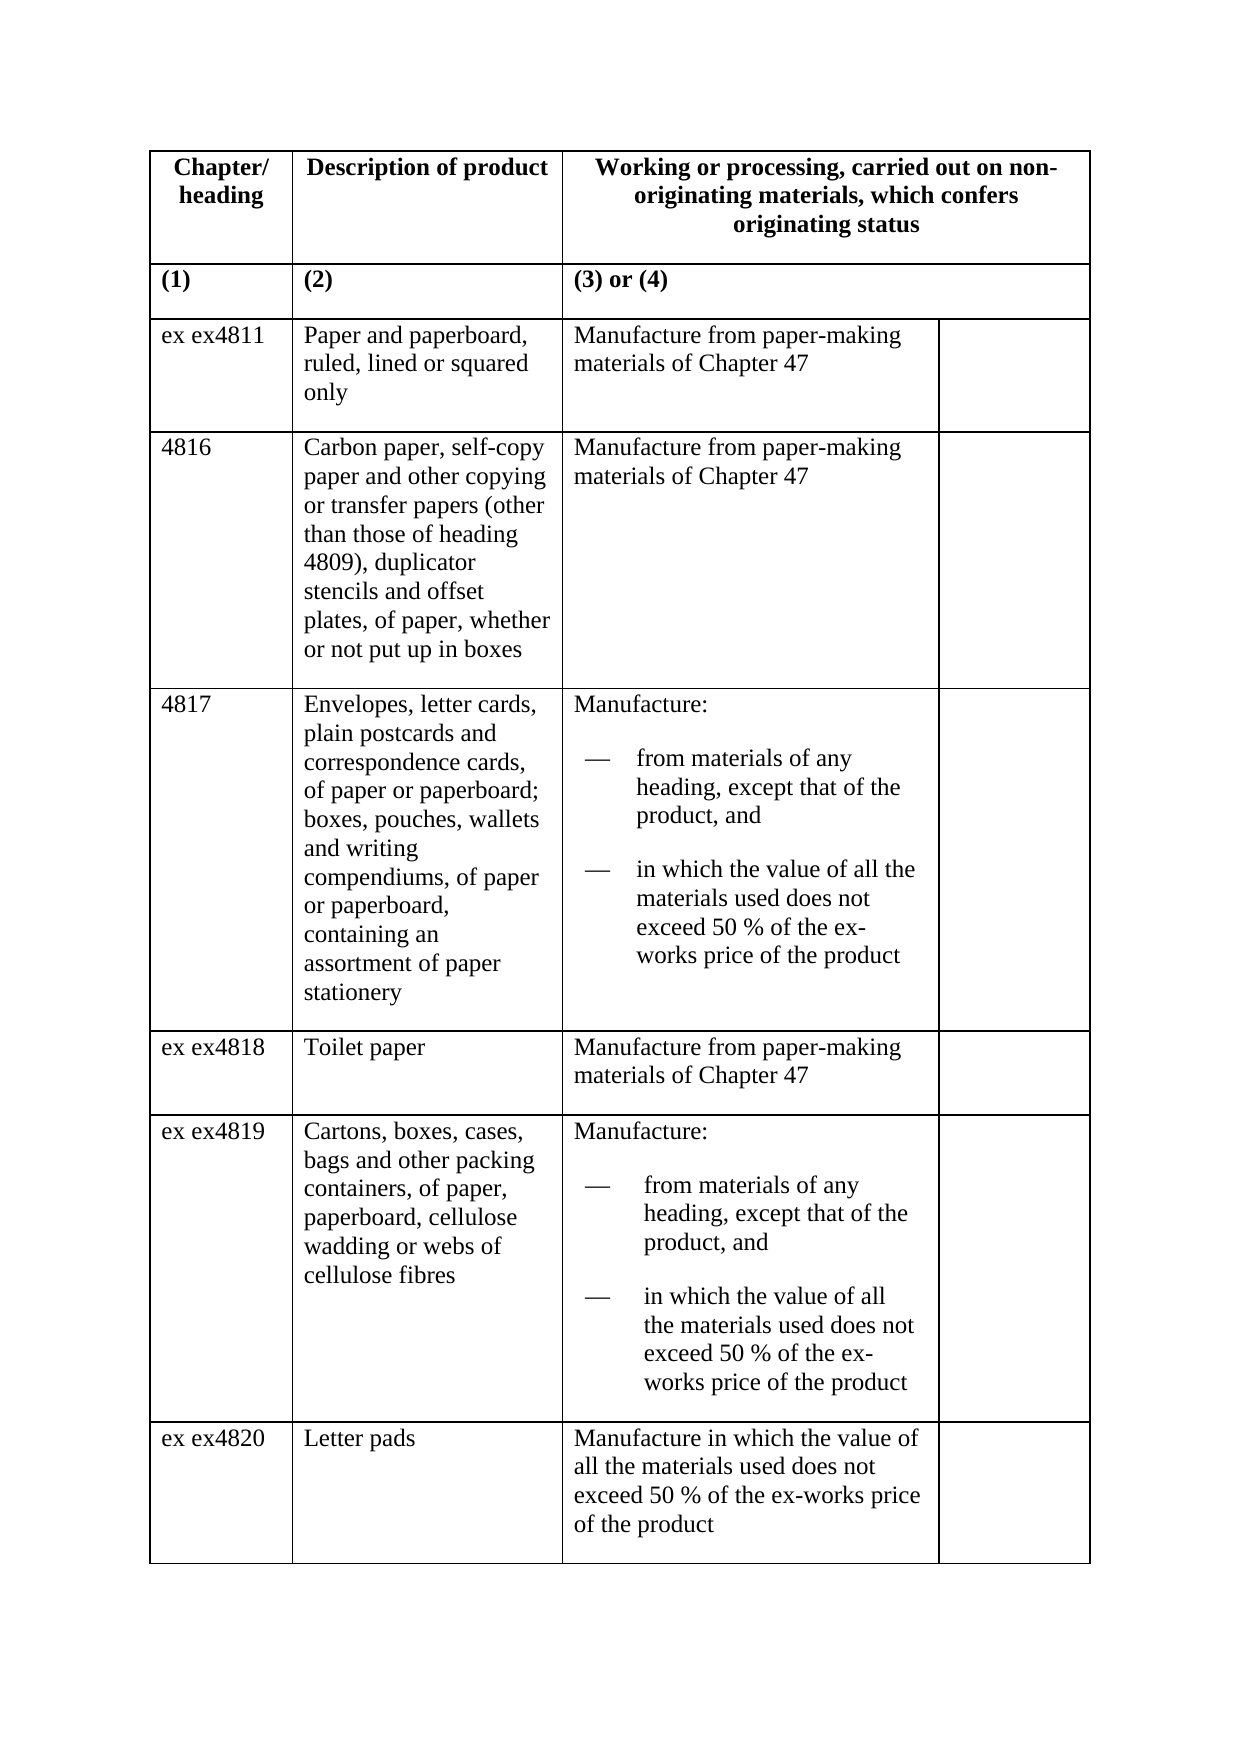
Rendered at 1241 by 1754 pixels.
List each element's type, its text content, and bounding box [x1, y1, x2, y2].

table_cell Manufacture from paper-making materials of Chapter 47 [563, 433, 938, 687]
table_cell 4817 [151, 689, 292, 1030]
table_cell ex ex4811 [151, 320, 292, 431]
table_cell (1) [151, 265, 292, 318]
table_cell Toilet paper [293, 1032, 562, 1114]
table_header Working or processing, carried out on non-originating materials, which confers originating status [563, 152, 1089, 263]
table_header from materials of any heading, except that of the product, and [632, 1170, 928, 1281]
table_header Description of product [293, 152, 562, 263]
table_cell — [574, 1281, 632, 1421]
table_header — [574, 1170, 632, 1281]
table_header — [574, 743, 625, 854]
table_cell Manufacture from paper-making materials of Chapter 47 [563, 320, 938, 431]
table_cell ex ex4820 [151, 1423, 292, 1563]
table_cell Manufacture in which the value of all the materials used does not exceed 50 % of the ex-works price of the product [563, 1423, 938, 1563]
table_cell [940, 689, 1089, 1030]
table_cell [940, 1116, 1089, 1421]
table_header Chapter/ heading [151, 152, 292, 263]
table_cell Manufacture: [563, 1116, 938, 1421]
table_cell [940, 320, 1089, 431]
table_cell ex ex4819 [151, 1116, 292, 1421]
table_cell — [574, 854, 625, 994]
table_cell Manufacture from paper-making materials of Chapter 47 [563, 1032, 938, 1114]
table_cell Paper and paperboard, ruled, lined or squared only [293, 320, 562, 431]
table_cell (2) [293, 265, 562, 318]
table_cell [940, 1032, 1089, 1114]
table_cell [940, 1423, 1089, 1563]
table_cell 4816 [151, 433, 292, 687]
table_cell in which the value of all the materials used does not exceed 50 % of the ex-works price of the product [632, 1281, 928, 1421]
table_cell Letter pads [293, 1423, 562, 1563]
table_header from materials of any heading, except that of the product, and [625, 743, 928, 854]
table_cell (3) or (4) [563, 265, 1089, 318]
table_cell Cartons, boxes, cases, bags and other packing containers, of paper, paperboard, cellulose wadding or webs of cellulose fibres [293, 1116, 562, 1421]
table_cell ex ex4818 [151, 1032, 292, 1114]
table_cell [940, 433, 1089, 687]
table_cell Manufacture: [563, 689, 938, 1030]
table_cell Envelopes, letter cards, plain postcards and correspondence cards, of paper or paperboard; boxes, pouches, wallets and writing compendiums, of paper or paperboard, containing an assortment of paper stationery [293, 689, 562, 1030]
table_cell Carbon paper, self-copy paper and other copying or transfer papers (other than those of heading 4809), duplicator stencils and offset plates, of paper, whether or not put up in boxes [293, 433, 562, 687]
table_cell in which the value of all the materials used does not exceed 50 % of the ex-works price of the product [625, 854, 928, 994]
